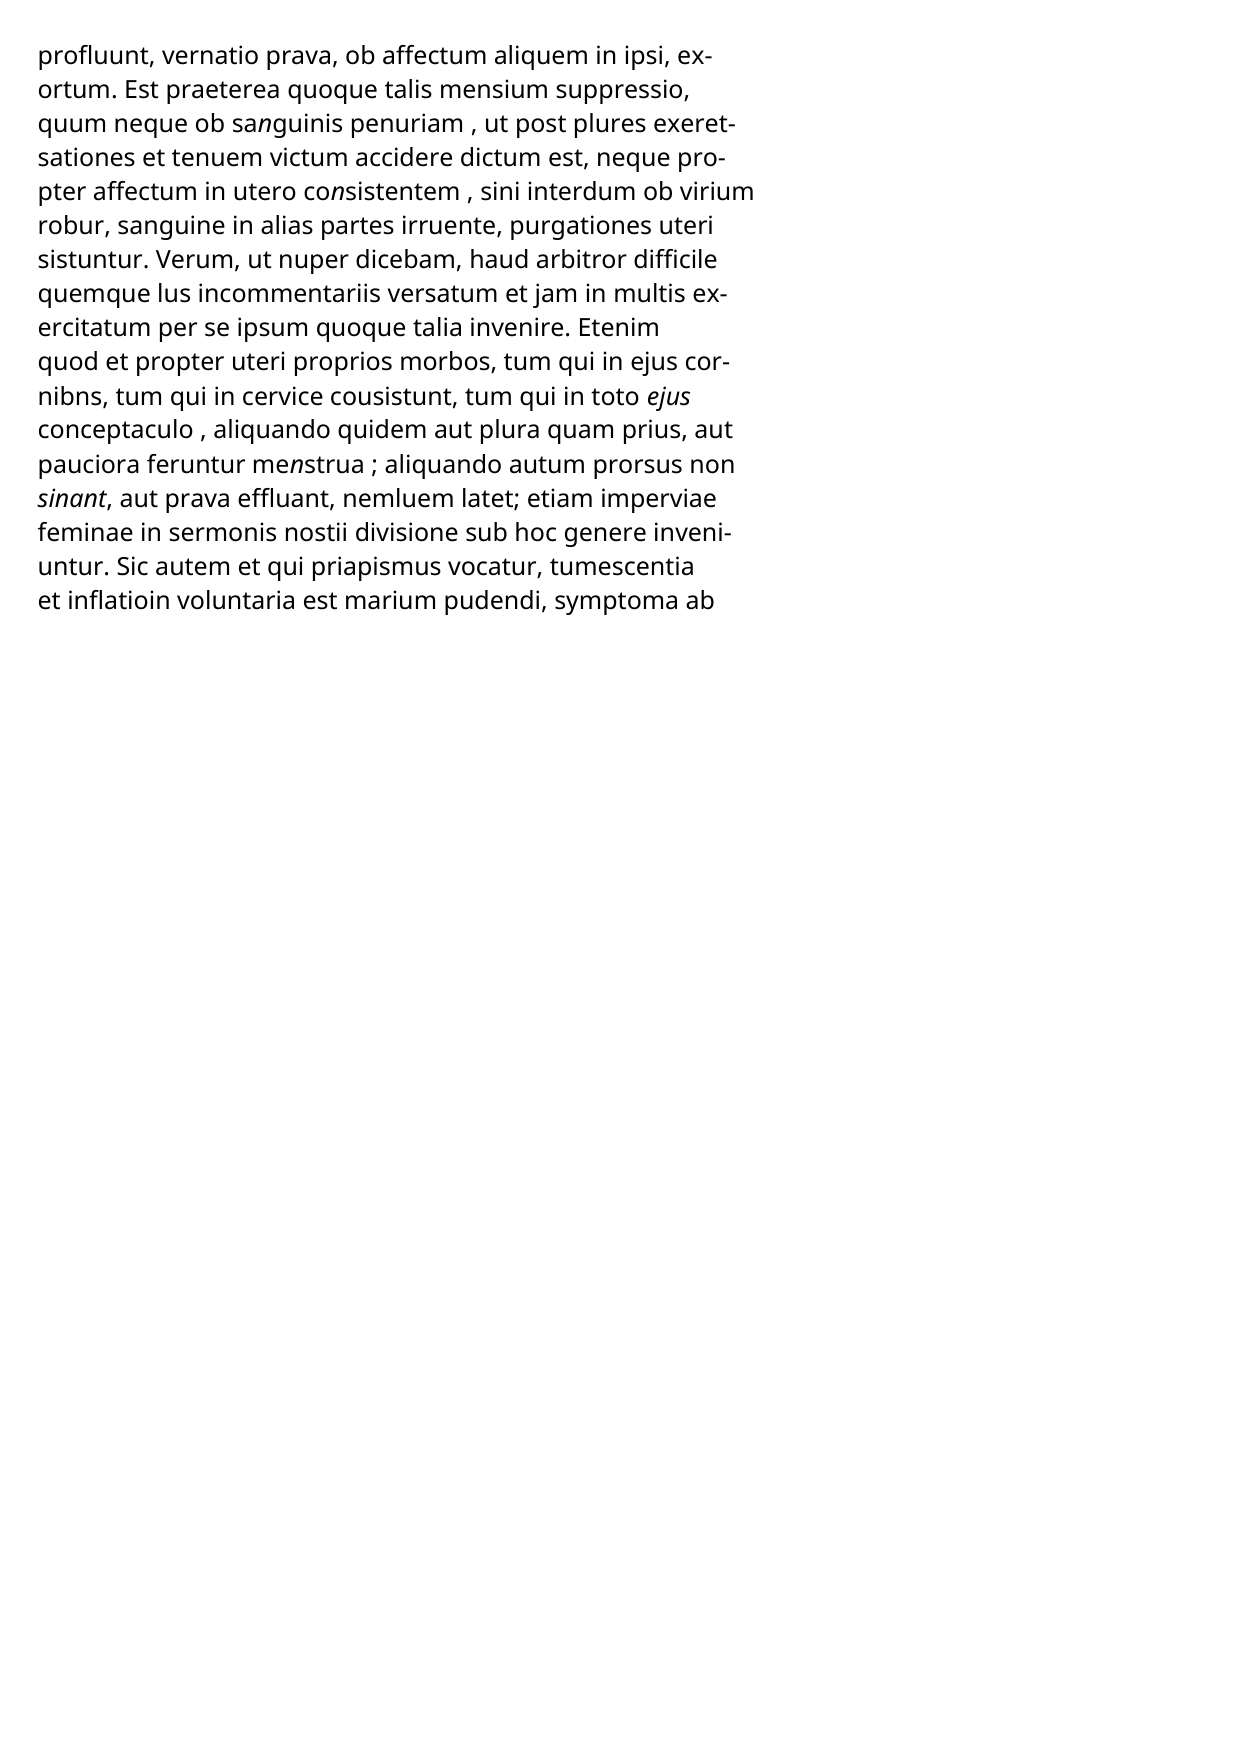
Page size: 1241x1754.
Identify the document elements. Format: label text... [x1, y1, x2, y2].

text profluunt, vernatio prava, ob affectum aliquem in ipsi, ex- ortum. Est praeterea quoque talis mensium suppressio, quum neque ob sanguinis penuriam , ut post plures exeret- sationes et tenuem victum accidere dictum est, neque pro- pter affectum in utero consistentem , sini interdum ob virium robur, sanguine in alias partes irruente, purgationes uteri sistuntur. Verum, ut nuper dicebam, haud arbitror difficile quemque lus incommentariis versatum et jam in multis ex- ercitatum per se ipsum quoque talia invenire. Etenim quod et propter uteri proprios morbos, tum qui in ejus cor- nibns, tum qui in cervice cousistunt, tum qui in toto ejus conceptaculo , aliquando quidem aut plura quam prius, aut pauciora feruntur menstrua ; aliquando autum prorsus non sinant, aut prava effluant, nemluem latet; etiam imperviae feminae in sermonis nostii divisione sub hoc genere inveni- untur. Sic autem et qui priapismus vocatur, tumescentia et inflatioin voluntaria est marium pudendi, symptoma ab [37, 37, 1203, 617]
